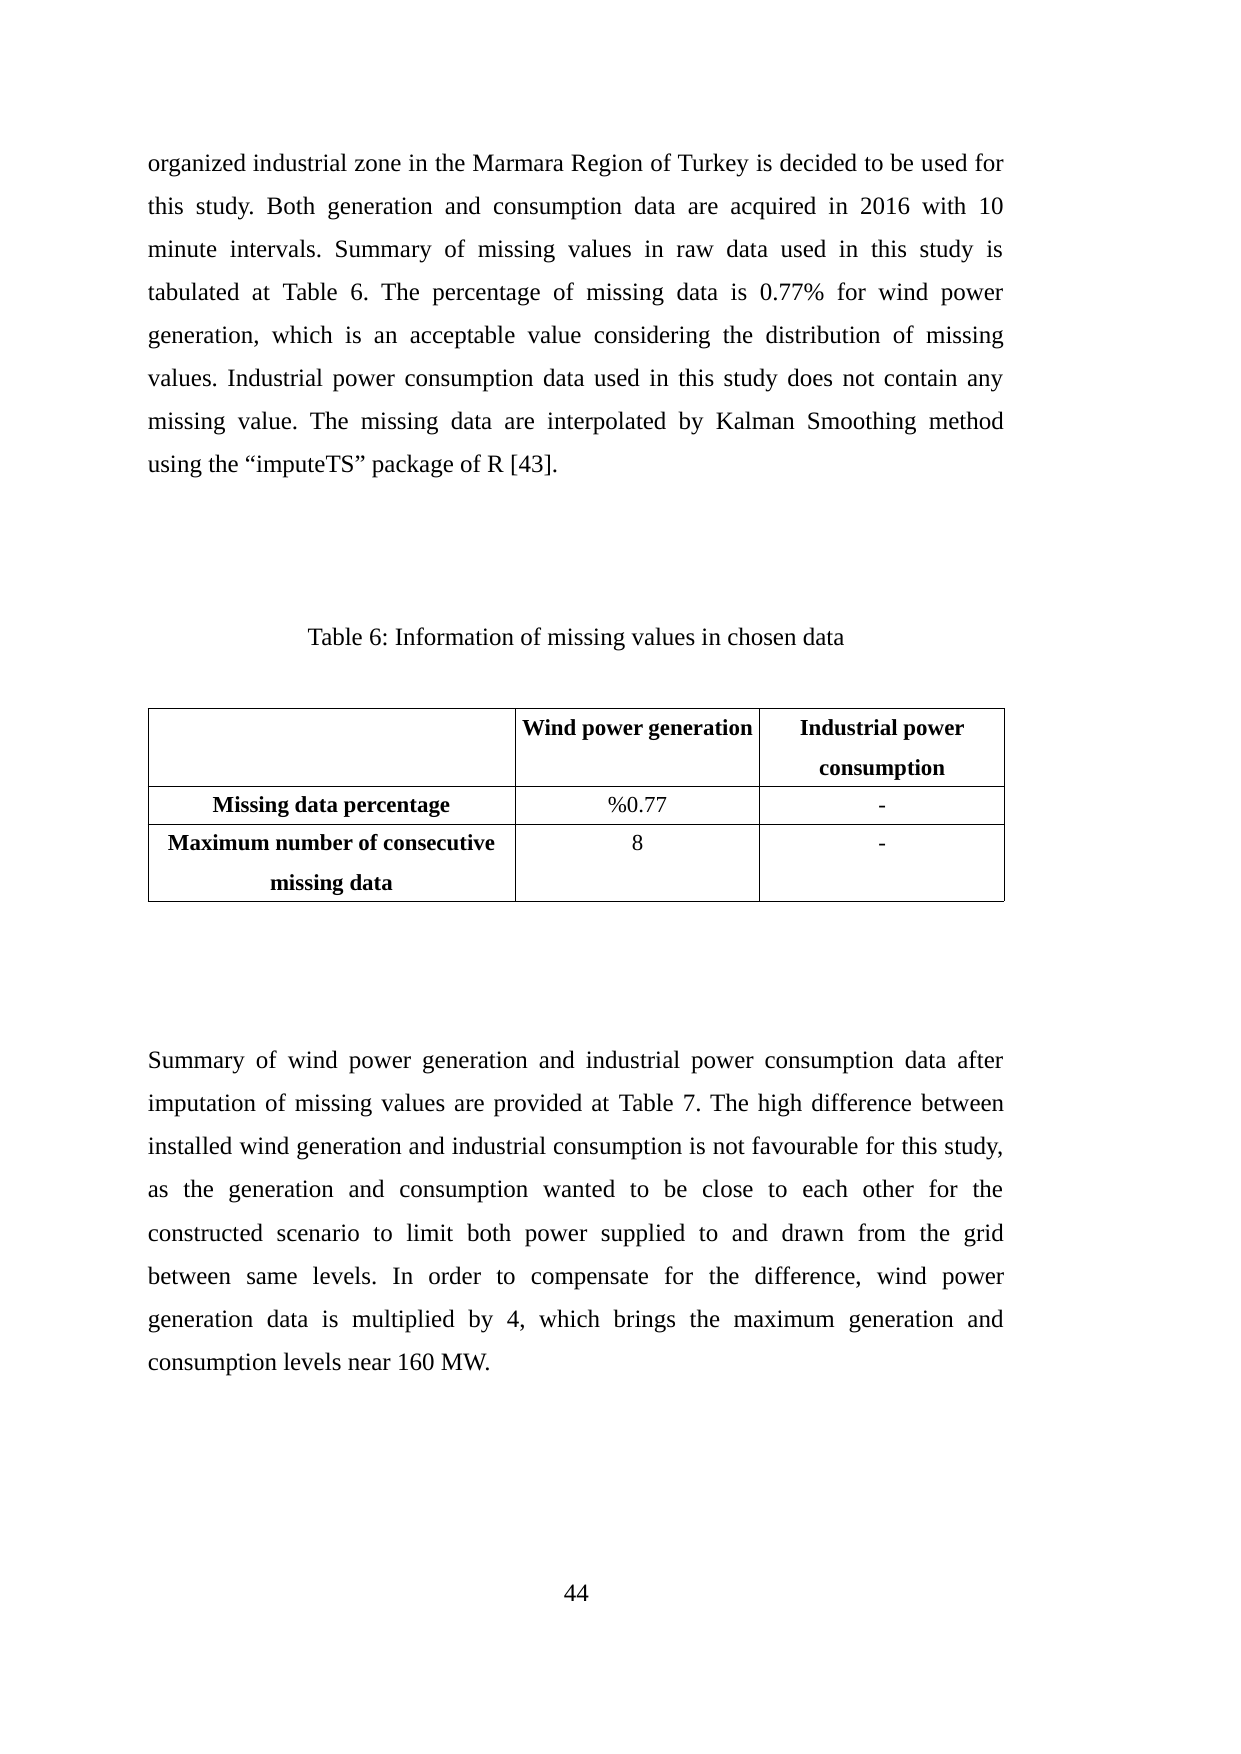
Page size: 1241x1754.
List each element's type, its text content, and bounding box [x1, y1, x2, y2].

table_cell Maximum number of consecutive missing data [149, 825, 515, 901]
table_cell 8 [516, 825, 759, 901]
table_header [149, 709, 515, 786]
table_cell %0.77 [516, 787, 759, 823]
table_cell - [760, 825, 1004, 901]
table_header Wind power generation [516, 709, 759, 786]
text organized industrial zone in the Marmara Region of Turkey is decided to be used for this study. Both generation and consumption data are acquired in 2016 with 10 minute intervals. Summary of missing values in raw data used in this study is tabulated at Table 6. The percentage of missing data is 0.77% for wind power generation, which is an acceptable value considering the distribution of missing values. Industrial power consumption data used in this study does not contain any missing value. The missing data are interpolated by Kalman Smoothing method using the “imputeTS” package of R [43]. [148, 148, 1004, 478]
table_cell - [760, 787, 1004, 823]
table_header Industrial power consumption [760, 709, 1004, 786]
text Summary of wind power generation and industrial power consumption data after imputation of missing values are provided at Table 7. The high difference between installed wind generation and industrial consumption is not favourable for this study, as the generation and consumption wanted to be close to each other for the constructed scenario to limit both power supplied to and drawn from the grid between same levels. In order to compensate for the difference, wind power generation data is multiplied by 4, which brings the maximum generation and consumption levels near 160 MW. [148, 1045, 1004, 1376]
text Table 6: Information of missing values in chosen data [148, 622, 1004, 651]
table_cell Missing data percentage [149, 787, 515, 823]
